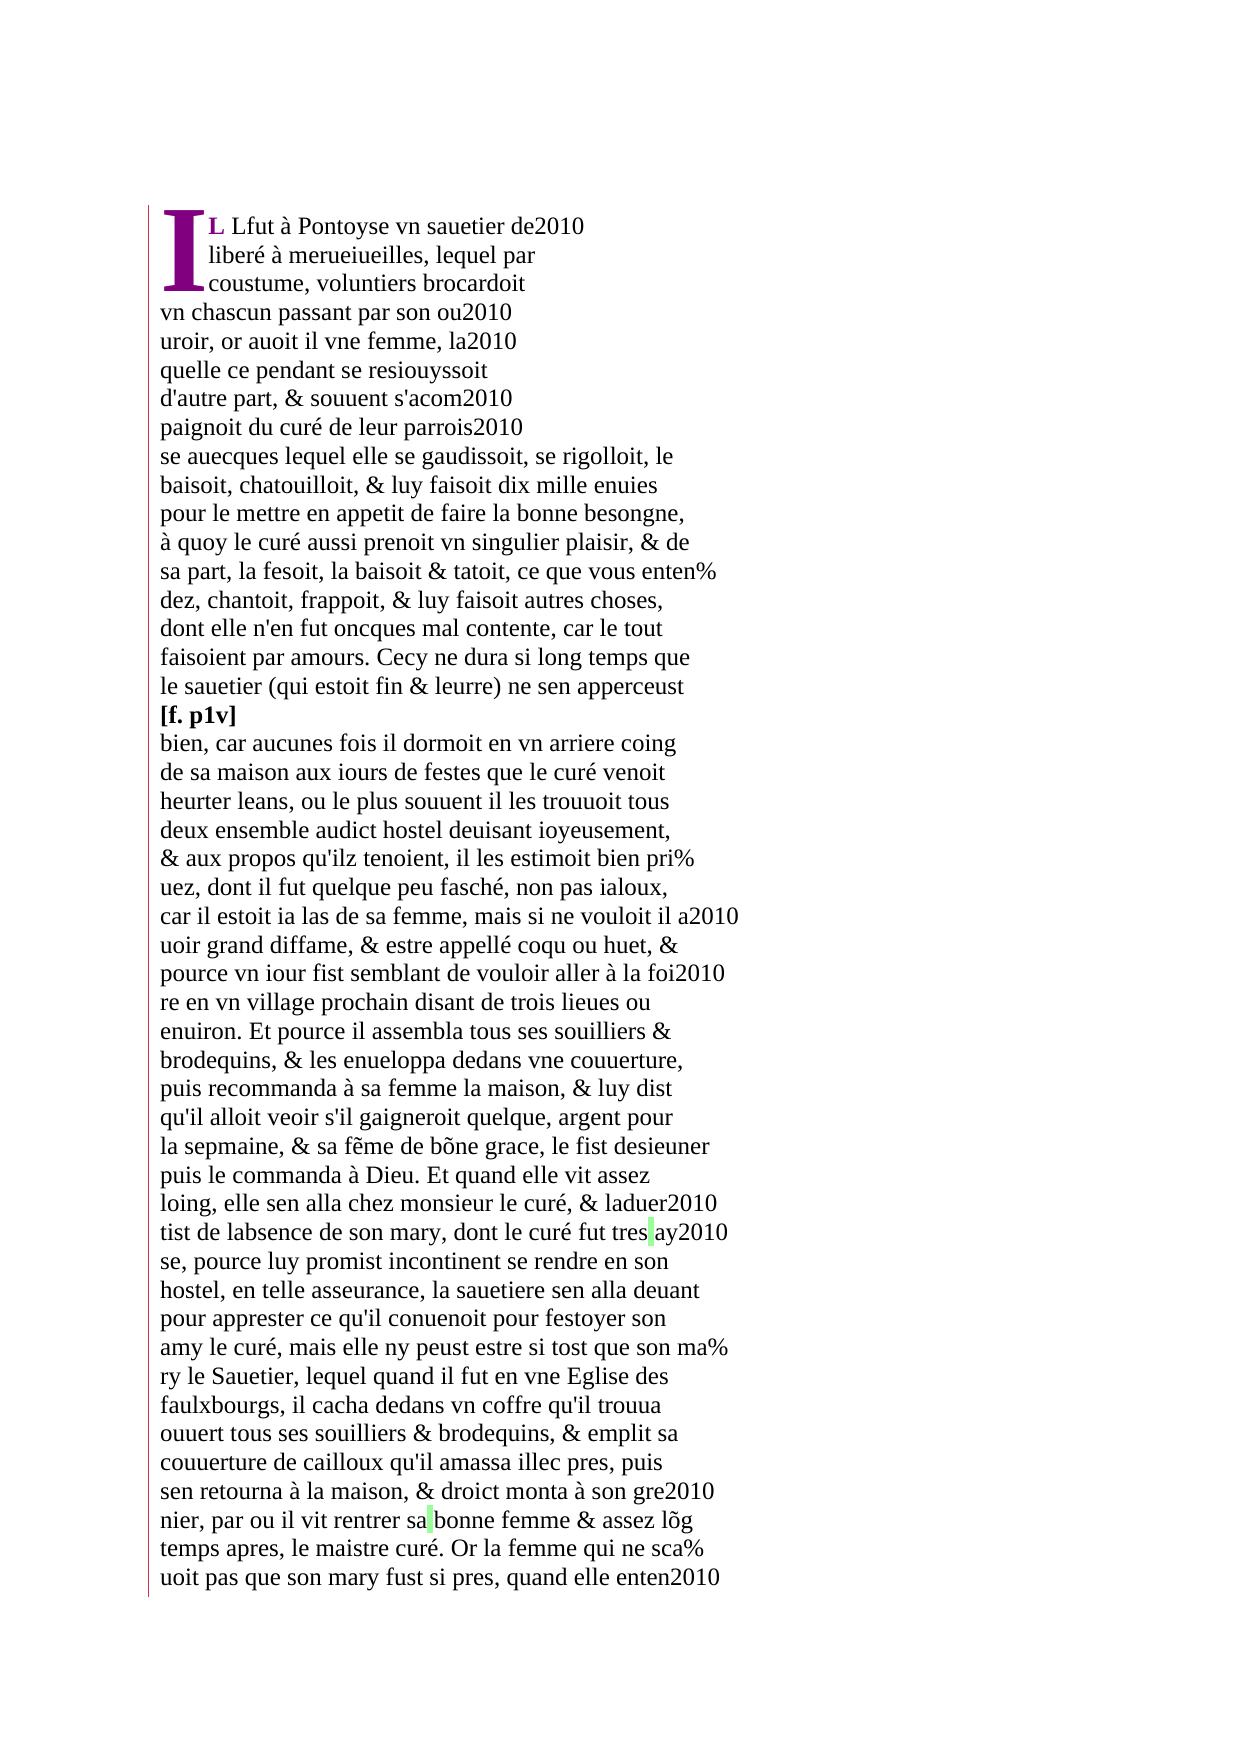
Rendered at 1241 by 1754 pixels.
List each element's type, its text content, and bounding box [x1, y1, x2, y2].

text IL Lfut à Pontoyse vn sauetier de2010 liberé à merueiueilles, lequel par coustume, voluntiers brocardoit vn chascun passant par son ou2010 uroir, or auoit il vne femme, la2010 quelle ce pendant se resiouyssoit d'autre part, & souuent s'acom2010 paignoit du curé de leur parrois2010 se auecques lequel elle se gaudissoit, se rigolloit, le baisoit, chatouilloit, & luy faisoit dix mille enuies pour le mettre en appetit de faire la bonne besongne, à quoy le curé aussi prenoit vn singulier plaisir, & de sa part, la fesoit, la baisoit & tatoit, ce que vous enten% dez, chantoit, frappoit, & luy faisoit autres choses, dont elle n'en fut oncques mal contente, car le tout faisoient par amours. Cecy ne dura si long temps que le sauetier (qui estoit fin & leurre) ne sen apperceust [f. p1v] bien, car aucunes fois il dormoit en vn arriere coing de sa maison aux iours de festes que le curé venoit heurter leans, ou le plus souuent il les trouuoit tous deux ensemble audict hostel deuisant ioyeusement, & aux propos qu'ilz tenoient, il les estimoit bien pri% uez, dont il fut quelque peu fasché, non pas ialoux, car il estoit ia las de sa femme, mais si ne vouloit il a2010 uoir grand diffame, & estre appellé coqu ou huet, & pource vn iour fist semblant de vouloir aller à la foi2010 re en vn village prochain disant de trois lieues ou enuiron. Et pource il assembla tous ses souilliers & brodequins, & les enueloppa dedans vne couuerture, puis recommanda à sa femme la maison, & luy dist qu'il alloit veoir s'il gaigneroit quelque, argent pour la sepmaine, & sa fẽme de bõne grace, le fist desieuner puis le commanda à Dieu. Et quand elle vit assez loing, elle sen alla chez monsieur le curé, & laduer2010 tist de labsence de son mary, dont le curé fut tres ay2010 se, pource luy promist incontinent se rendre en son hostel, en telle asseurance, la sauetiere sen alla deuant pour apprester ce qu'il conuenoit pour festoyer son amy le curé, mais elle ny peust estre si tost que son ma% ry le Sauetier, lequel quand il fut en vne Eglise des faulxbourgs, il cacha dedans vn coffre qu'il trouua ouuert tous ses souilliers & brodequins, & emplit sa couuerture de cailloux qu'il amassa illec pres, puis sen retourna à la maison, & droict monta à son gre2010 nier, par ou il vit rentrer sa bonne femme & assez lõg temps apres, le maistre curé. Or la femme qui ne sca% uoit pas que son mary fust si pres, quand elle enten2010 [149, 205, 1093, 1597]
